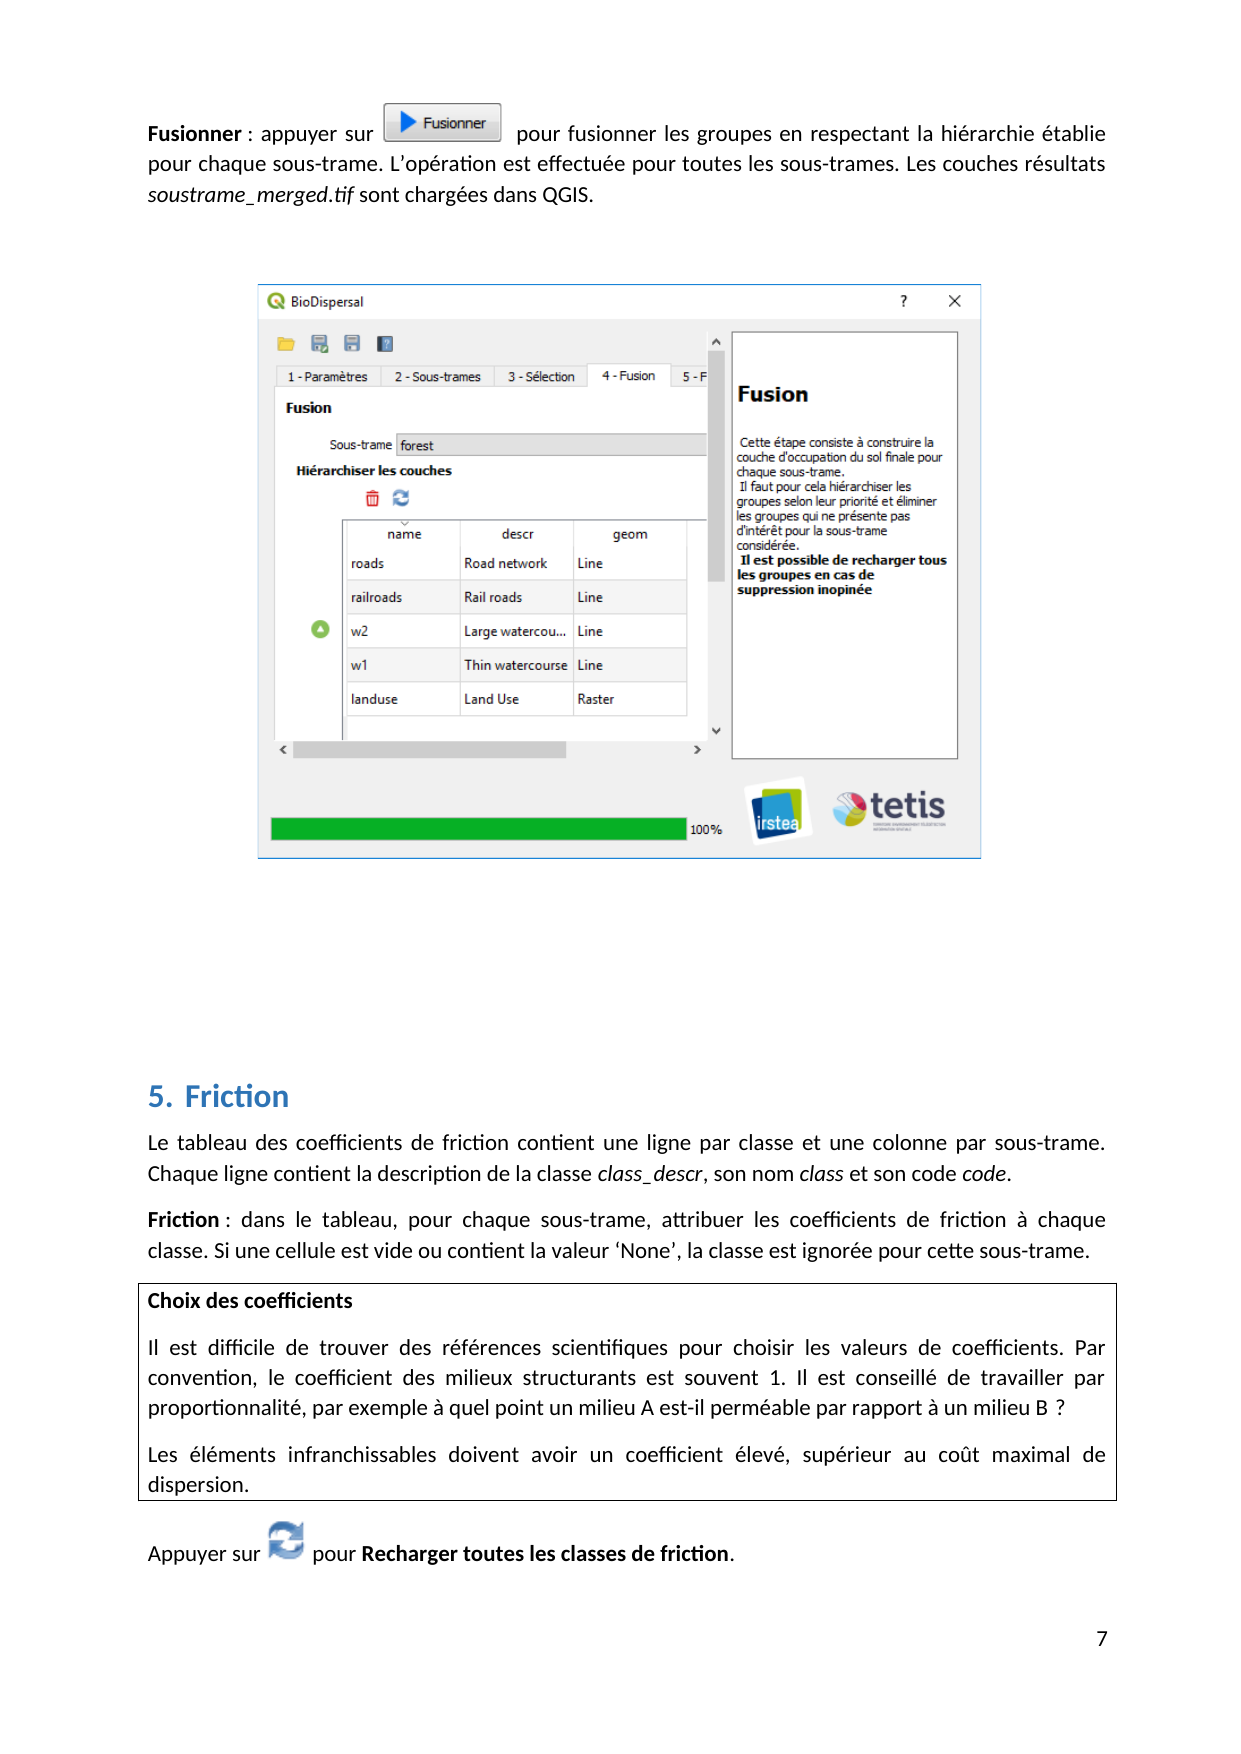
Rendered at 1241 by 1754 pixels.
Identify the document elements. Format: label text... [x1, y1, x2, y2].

picture [266, 1520, 307, 1561]
text Friction : dans le tableau, pour chaque sous-trame, attribuer les coefficients de friction à chaque classe. Si une cellule est vide ou contient la valeur ‘None’, la classe est ignorée pour cette sous-trame. [148, 1206, 1107, 1264]
subtitle Friction [148, 1075, 1107, 1116]
picture [381, 103, 502, 142]
text Fusionner : appuyer sur pour fusionner les groupes en respectant la hiérarchie établie pour chaque sous-trame. L’opération est effectuée pour toutes les sous-trames. Les couches résultats soustrame_merged.tif sont chargées dans QGIS. [148, 103, 1107, 208]
text Les éléments infranchissables doivent avoir un coefficient élevé, supérieur au coût maximal de dispersion. [139, 1437, 1116, 1500]
text Il est difficile de trouver des références scientifiques pour choisir les valeurs de coefficients. Par convention, le coefficient des milieux structurants est souvent 1. Il est conseillé de travailler par proportionnalité, par exemple à quel point un milieu A est-il perméable par rapport à un milieu B ? [139, 1329, 1116, 1421]
text Choix des coefficients [139, 1284, 1116, 1314]
text Le tableau des coefficients de friction contient une ligne par classe et une colonne par sous-trame. Chaque ligne contient la description de la classe class_descr, son nom class et son code code. [148, 1128, 1107, 1187]
picture [257, 284, 982, 859]
text Appuyer sur pour Recharger toutes les classes de friction. [148, 1520, 1107, 1567]
